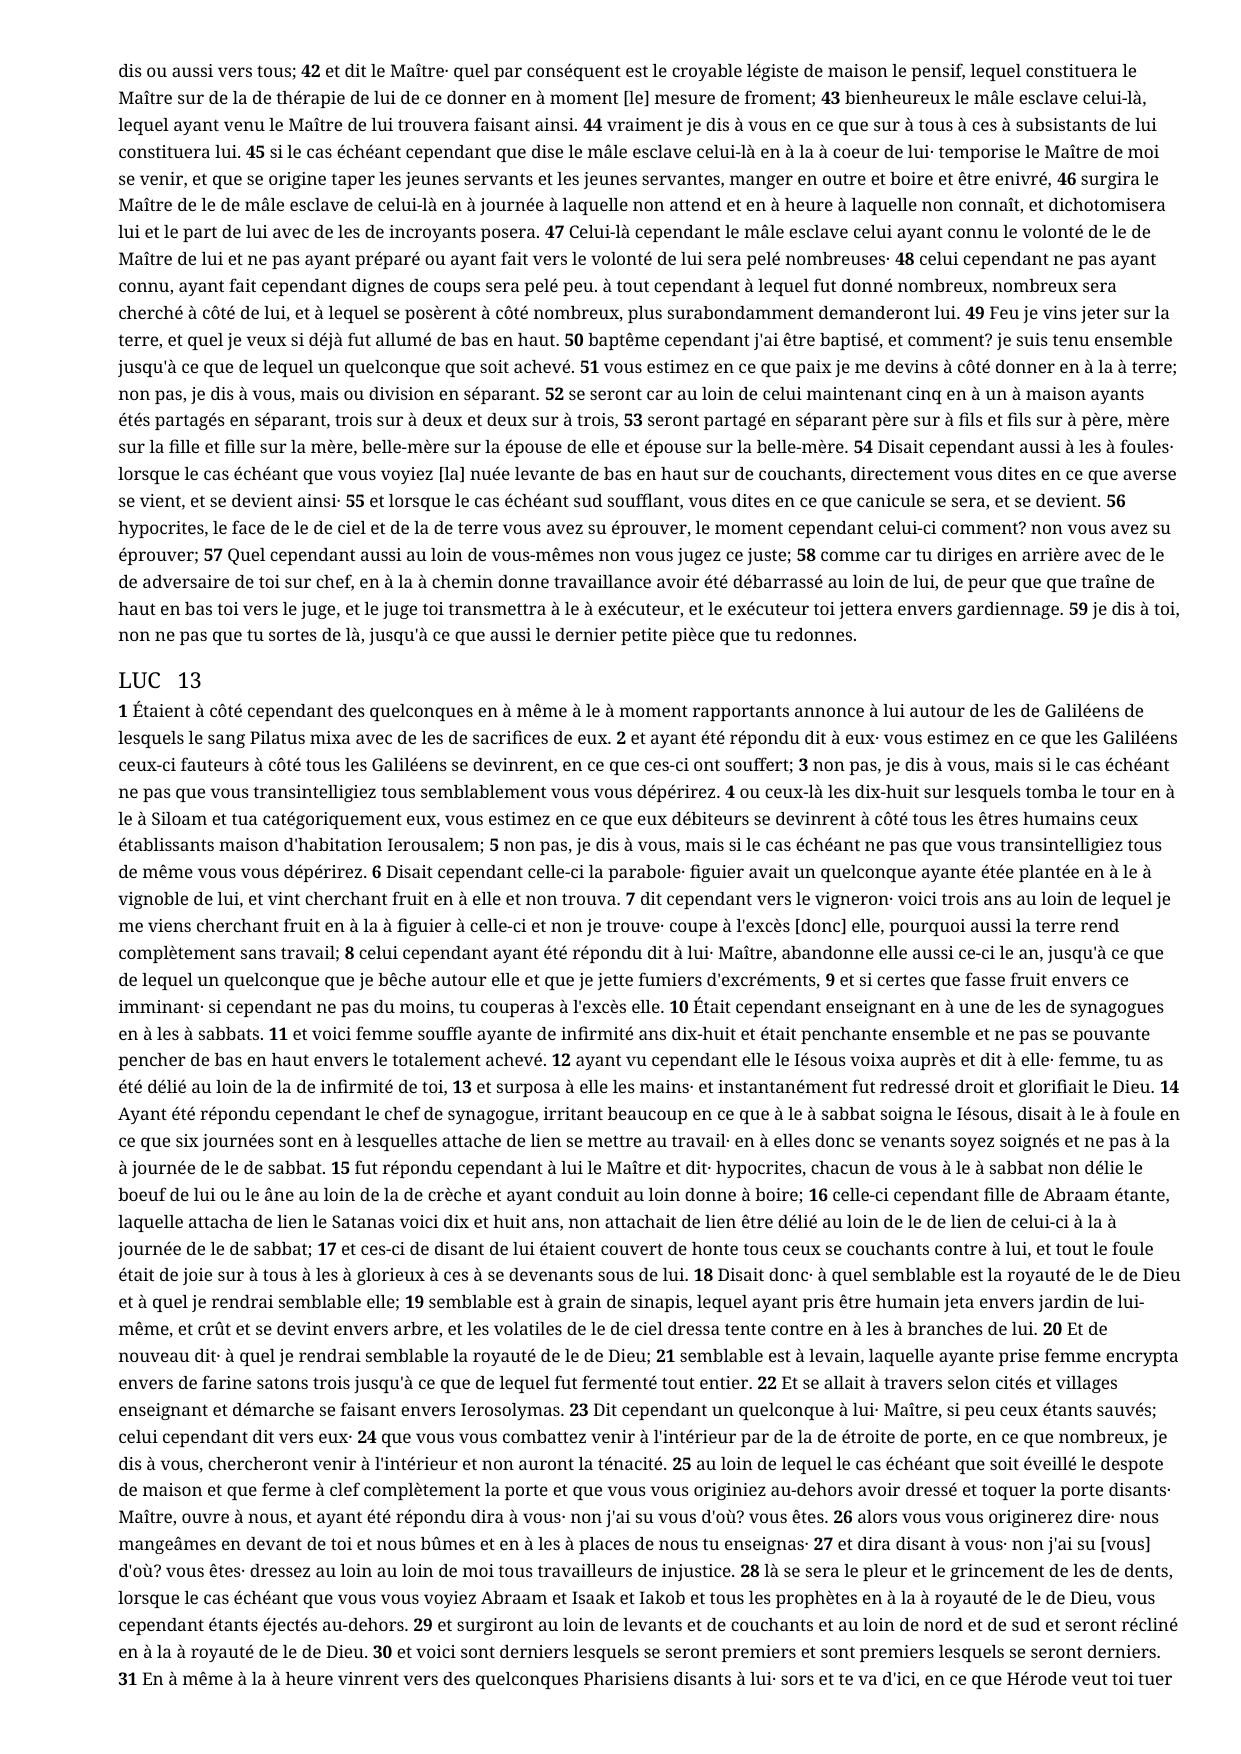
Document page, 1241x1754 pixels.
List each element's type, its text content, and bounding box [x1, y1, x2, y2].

text 1 Étaient à côté cependant des quelconques en à même à le à moment rapportants annonce à lui autour de les de Galiléens de lesquels le sang Pilatus mixa avec de les de sacrifices de eux. 2 et ayant été répondu dit à eux· vous estimez en ce que les Galiléens ceux-ci fauteurs à côté tous les Galiléens se devinrent, en ce que ces-ci ont souffert; 3 non pas, je dis à vous, mais si le cas échéant ne pas que vous transintelligiez tous semblablement vous vous dépérirez. 4 ou ceux-là les dix-huit sur lesquels tomba le tour en à le à Siloam et tua catégoriquement eux, vous estimez en ce que eux débiteurs se devinrent à côté tous les êtres humains ceux établissants maison d'habitation Ierousalem; 5 non pas, je dis à vous, mais si le cas échéant ne pas que vous transintelligiez tous de même vous vous dépérirez. 6 Disait cependant celle-ci la parabole· figuier avait un quelconque ayante étée plantée en à le à vignoble de lui, et vint cherchant fruit en à elle et non trouva. 7 dit cependant vers le vigneron· voici trois ans au loin de lequel je me viens cherchant fruit en à la à figuier à celle-ci et non je trouve· coupe à l'excès [donc] elle, pourquoi aussi la terre rend complètement sans travail; 8 celui cependant ayant été répondu dit à lui· Maître, abandonne elle aussi ce-ci le an, jusqu'à ce que de lequel un quelconque que je bêche autour elle et que je jette fumiers d'excréments, 9 et si certes que fasse fruit envers ce imminant· si cependant ne pas du moins, tu couperas à l'excès elle. 10 Était cependant enseignant en à une de les de synagogues en à les à sabbats. 11 et voici femme souffle ayante de infirmité ans dix-huit et était penchante ensemble et ne pas se pouvante pencher de bas en haut envers le totalement achevé. 12 ayant vu cependant elle le Iésous voixa auprès et dit à elle· femme, tu as été délié au loin de la de infirmité de toi, 13 et surposa à elle les mains· et instantanément fut redressé droit et glorifiait le Dieu. 14 Ayant été répondu cependant le chef de synagogue, irritant beaucoup en ce que à le à sabbat soigna le Iésous, disait à le à foule en ce que six journées sont en à lesquelles attache de lien se mettre au travail· en à elles donc se venants soyez soignés et ne pas à la à journée de le de sabbat. 15 fut répondu cependant à lui le Maître et dit· hypocrites, chacun de vous à le à sabbat non délie le boeuf de lui ou le âne au loin de la de crèche et ayant conduit au loin donne à boire; 16 celle-ci cependant fille de Abraam étante, laquelle attacha de lien le Satanas voici dix et huit ans, non attachait de lien être délié au loin de le de lien de celui-ci à la à journée de le de sabbat; 17 et ces-ci de disant de lui étaient couvert de honte tous ceux se couchants contre à lui, et tout le foule était de joie sur à tous à les à glorieux à ces à se devenants sous de lui. 18 Disait donc· à quel semblable est la royauté de le de Dieu et à quel je rendrai semblable elle; 19 semblable est à grain de sinapis, lequel ayant pris être humain jeta envers jardin de lui-même, et crût et se devint envers arbre, et les volatiles de le de ciel dressa tente contre en à les à branches de lui. 20 Et de nouveau dit· à quel je rendrai semblable la royauté de le de Dieu; 21 semblable est à levain, laquelle ayante prise femme encrypta envers de farine satons trois jusqu'à ce que de lequel fut fermenté tout entier. 22 Et se allait à travers selon cités et villages enseignant et démarche se faisant envers Ierosolymas. 23 Dit cependant un quelconque à lui· Maître, si peu ceux étants sauvés; celui cependant dit vers eux· 24 que vous vous combattez venir à l'intérieur par de la de étroite de porte, en ce que nombreux, je dis à vous, chercheront venir à l'intérieur et non auront la ténacité. 25 au loin de lequel le cas échéant que soit éveillé le despote de maison et que ferme à clef complètement la porte et que vous vous originiez au-dehors avoir dressé et toquer la porte disants· Maître, ouvre à nous, et ayant été répondu dira à vous· non j'ai su vous d'où? vous êtes. 26 alors vous vous originerez dire· nous mangeâmes en devant de toi et nous bûmes et en à les à places de nous tu enseignas· 27 et dira disant à vous· non j'ai su [vous] d'où? vous êtes· dressez au loin au loin de moi tous travailleurs de injustice. 28 là se sera le pleur et le grincement de les de dents, lorsque le cas échéant que vous vous voyiez Abraam et Isaak et Iakob et tous les prophètes en à la à royauté de le de Dieu, vous cependant étants éjectés au-dehors. 29 et surgiront au loin de levants et de couchants et au loin de nord et de sud et seront récliné en à la à royauté de le de Dieu. 30 et voici sont derniers lesquels se seront premiers et sont premiers lesquels se seront derniers. 31 En à même à la à heure vinrent vers des quelconques Pharisiens disants à lui· sors et te va d'ici, en ce que Hérode veut toi tuer [118, 699, 1181, 1690]
text dis ou aussi vers tous; 42 et dit le Maître· quel par conséquent est le croyable légiste de maison le pensif, lequel constituera le Maître sur de la de thérapie de lui de ce donner en à moment [le] mesure de froment; 43 bienheureux le mâle esclave celui-là, lequel ayant venu le Maître de lui trouvera faisant ainsi. 44 vraiment je dis à vous en ce que sur à tous à ces à subsistants de lui constituera lui. 45 si le cas échéant cependant que dise le mâle esclave celui-là en à la à coeur de lui· temporise le Maître de moi se venir, et que se origine taper les jeunes servants et les jeunes servantes, manger en outre et boire et être enivré, 46 surgira le Maître de le de mâle esclave de celui-là en à journée à laquelle non attend et en à heure à laquelle non connaît, et dichotomisera lui et le part de lui avec de les de incroyants posera. 47 Celui-là cependant le mâle esclave celui ayant connu le volonté de le de Maître de lui et ne pas ayant préparé ou ayant fait vers le volonté de lui sera pelé nombreuses· 48 celui cependant ne pas ayant connu, ayant fait cependant dignes de coups sera pelé peu. à tout cependant à lequel fut donné nombreux, nombreux sera cherché à côté de lui, et à lequel se posèrent à côté nombreux, plus surabondamment demanderont lui. 49 Feu je vins jeter sur la terre, et quel je veux si déjà fut allumé de bas en haut. 50 baptême cependant j'ai être baptisé, et comment? je suis tenu ensemble jusqu'à ce que de lequel un quelconque que soit achevé. 51 vous estimez en ce que paix je me devins à côté donner en à la à terre; non pas, je dis à vous, mais ou division en séparant. 52 se seront car au loin de celui maintenant cinq en à un à maison ayants étés partagés en séparant, trois sur à deux et deux sur à trois, 53 seront partagé en séparant père sur à fils et fils sur à père, mère sur la fille et fille sur la mère, belle-mère sur la épouse de elle et épouse sur la belle-mère. 54 Disait cependant aussi à les à foules· lorsque le cas échéant que vous voyiez [la] nuée levante de bas en haut sur de couchants, directement vous dites en ce que averse se vient, et se devient ainsi· 55 et lorsque le cas échéant sud soufflant, vous dites en ce que canicule se sera, et se devient. 56 hypocrites, le face de le de ciel et de la de terre vous avez su éprouver, le moment cependant celui-ci comment? non vous avez su éprouver; 57 Quel cependant aussi au loin de vous-mêmes non vous jugez ce juste; 58 comme car tu diriges en arrière avec de le de adversaire de toi sur chef, en à la à chemin donne travaillance avoir été débarrassé au loin de lui, de peur que que traîne de haut en bas toi vers le juge, et le juge toi transmettra à le à exécuteur, et le exécuteur toi jettera envers gardiennage. 59 je dis à toi, non ne pas que tu sortes de là, jusqu'à ce que aussi le dernier petite pièce que tu redonnes. [118, 59, 1181, 647]
text LUC 13 [118, 665, 1181, 695]
